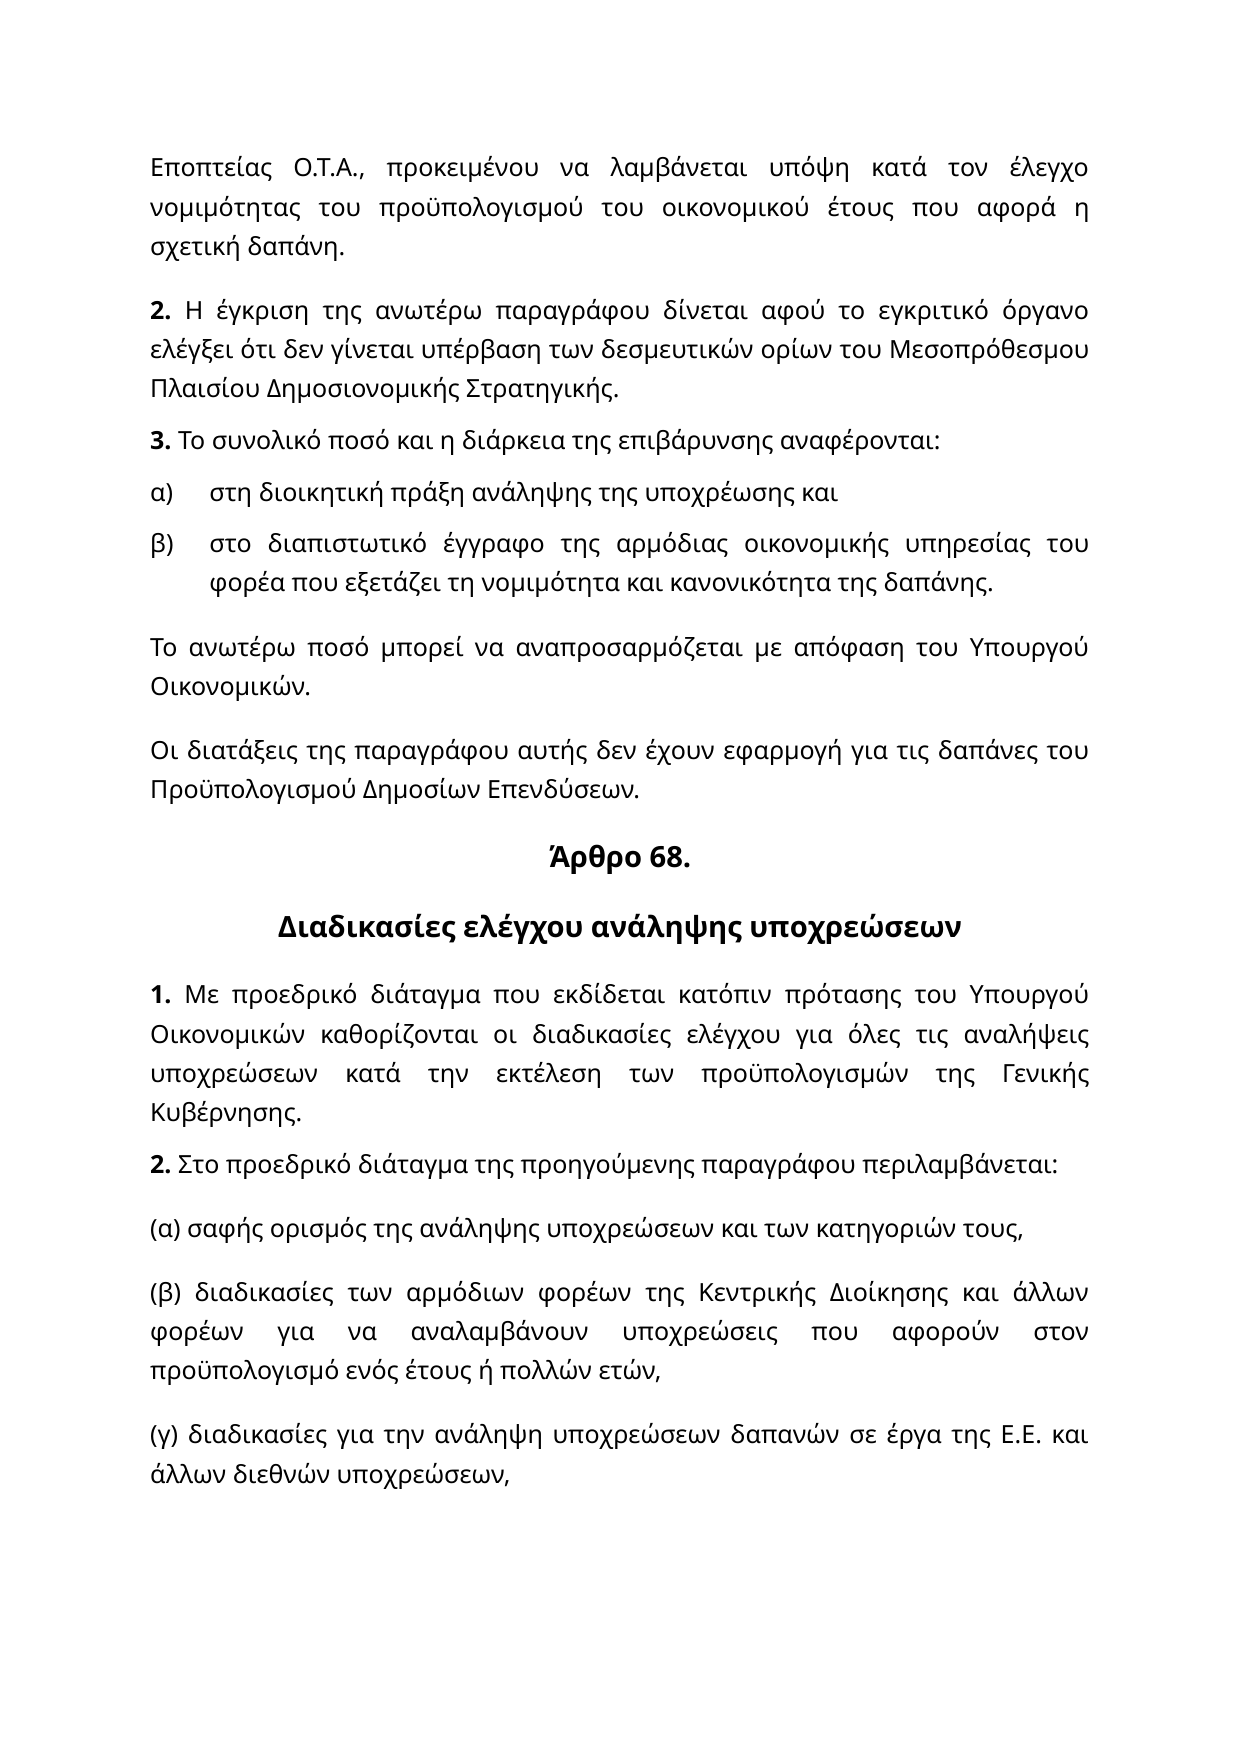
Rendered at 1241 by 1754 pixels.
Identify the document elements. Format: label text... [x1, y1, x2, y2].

text 2. Η έγκριση της ανωτέρω παραγράφου δίνεται αφού το εγκριτικό όργανο ελέγξει ότι δεν γίνεται υπέρβαση των δεσμευτικών ορίων του Μεσοπρόθεσμου Πλαισίου Δημοσιονομικής Στρατηγικής. [150, 292, 1090, 405]
text 3. Το συνολικό ποσό και η διάρκεια της επιβάρυνσης αναφέρονται: [150, 422, 1090, 457]
text (β) διαδικασίες των αρμόδιων φορέων της Κεντρικής Διοίκησης και άλλων φορέων για να αναλαμβάνουν υποχρεώσεις που αφορούν στον προϋπολογισμό ενός έτους ή πολλών ετών, [150, 1274, 1090, 1387]
subtitle Άρθρο 68. [150, 836, 1090, 876]
text Το ανωτέρω ποσό μπορεί να αναπροσαρμόζεται με απόφαση του Υπουργού Οικονομικών. [150, 629, 1090, 702]
text (α) σαφής ορισμός της ανάληψης υποχρεώσεων και των κατηγοριών τους, [150, 1210, 1090, 1244]
subtitle Διαδικασίες ελέγχου ανάληψης υποχρεώσεων [150, 906, 1090, 946]
list β) στο διαπιστωτικό έγγραφο της αρμόδιας οικονομικής υπηρεσίας του φορέα που εξετάζει τη νομιμότητα και κανονικότητα της δαπάνης. [150, 526, 1090, 599]
text Οι διατάξεις της παραγράφου αυτής δεν έχουν εφαρμογή για τις δαπάνες του Προϋπολογισμού Δημοσίων Επενδύσεων. [150, 732, 1090, 806]
text 1. Με προεδρικό διάταγμα που εκδίδεται κατόπιν πρότασης του Υπουργού Οικονομικών καθορίζονται οι διαδικασίες ελέγχου για όλες τις αναλήψεις υποχρεώσεων κατά την εκτέλεση των προϋπολογισμών της Γενικής Κυβέρνησης. [150, 977, 1090, 1129]
text (γ) διαδικασίες για την ανάληψη υποχρεώσεων δαπανών σε έργα της Ε.Ε. και άλλων διεθνών υποχρεώσεων, [150, 1417, 1090, 1490]
text Εποπτείας Ο.Τ.Α., προκειμένου να λαμβάνεται υπόψη κατά τον έλεγχο νομιμότητας του προϋπολογισμού του οικονομικού έτους που αφορά η σχετική δαπάνη. [150, 150, 1090, 262]
text 2. Στο προεδρικό διάταγμα της προηγούμενης παραγράφου περιλαμβάνεται: [150, 1146, 1090, 1180]
list α) στη διοικητική πράξη ανάληψης της υποχρέωσης και [150, 474, 1090, 508]
